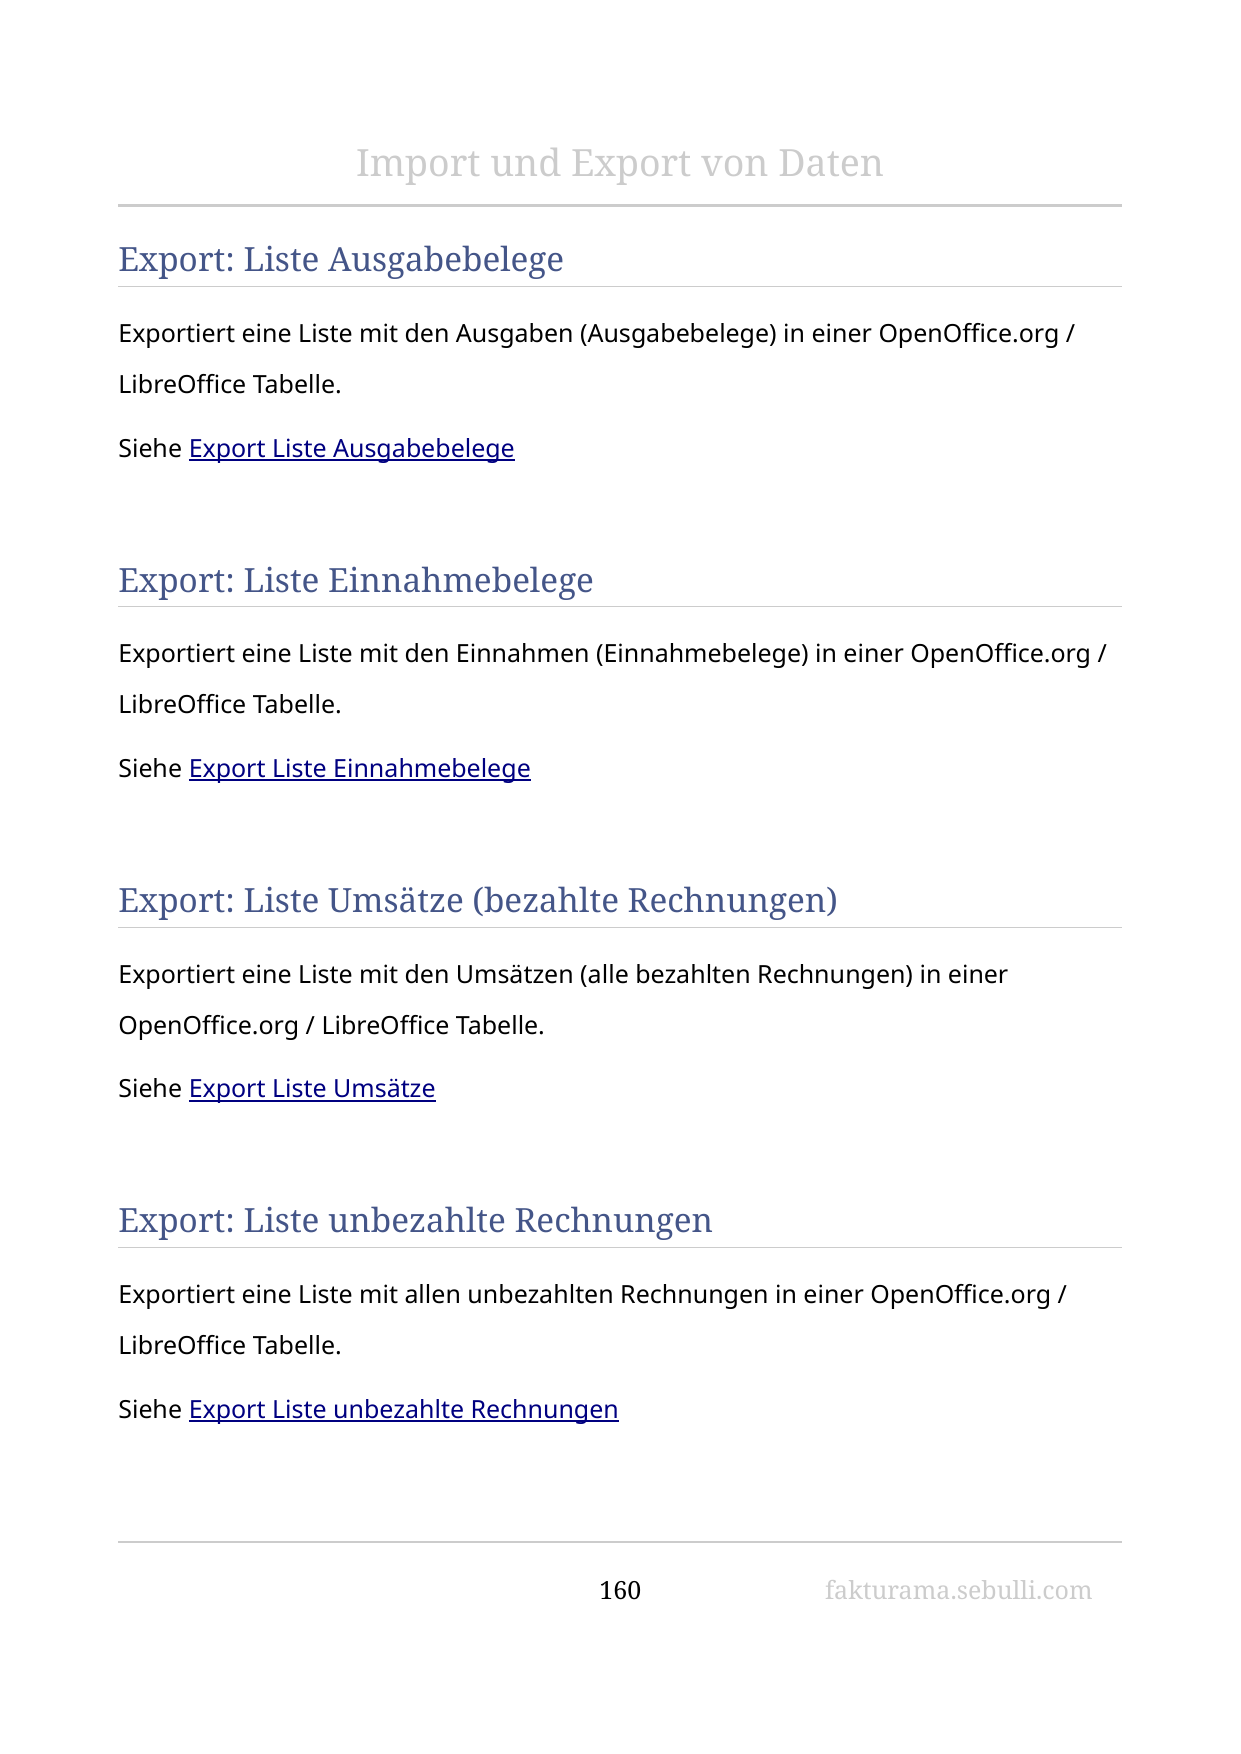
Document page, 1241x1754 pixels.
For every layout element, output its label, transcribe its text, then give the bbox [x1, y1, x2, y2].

text Siehe Export Liste Einnahmebelege [118, 751, 1122, 785]
subtitle Export: Liste unbezahlte Rechnungen [118, 1197, 1122, 1247]
text Siehe Export Liste Ausgabebelege [118, 430, 1122, 464]
text Exportiert eine Liste mit den Umsätzen (alle bezahlten Rechnungen) in einer OpenOffice.org / LibreOffice Tabelle. [118, 956, 1122, 1042]
subtitle Export: Liste Umsätze (bezahlte Rechnungen) [118, 877, 1122, 927]
text Siehe Export Liste Umsätze [118, 1071, 1122, 1105]
text Exportiert eine Liste mit den Ausgaben (Ausgabebelege) in einer OpenOffice.org / LibreOffice Tabelle. [118, 316, 1122, 401]
text Exportiert eine Liste mit allen unbezahlten Rechnungen in einer OpenOffice.org / LibreOffice Tabelle. [118, 1277, 1122, 1362]
text Siehe Export Liste unbezahlte Rechnungen [118, 1391, 1122, 1425]
text Exportiert eine Liste mit den Einnahmen (Einnahmebelege) in einer OpenOffice.org / LibreOffice Tabelle. [118, 636, 1122, 721]
subtitle Export: Liste Ausgabebelege [118, 236, 1122, 286]
subtitle Export: Liste Einnahmebelege [118, 556, 1122, 606]
